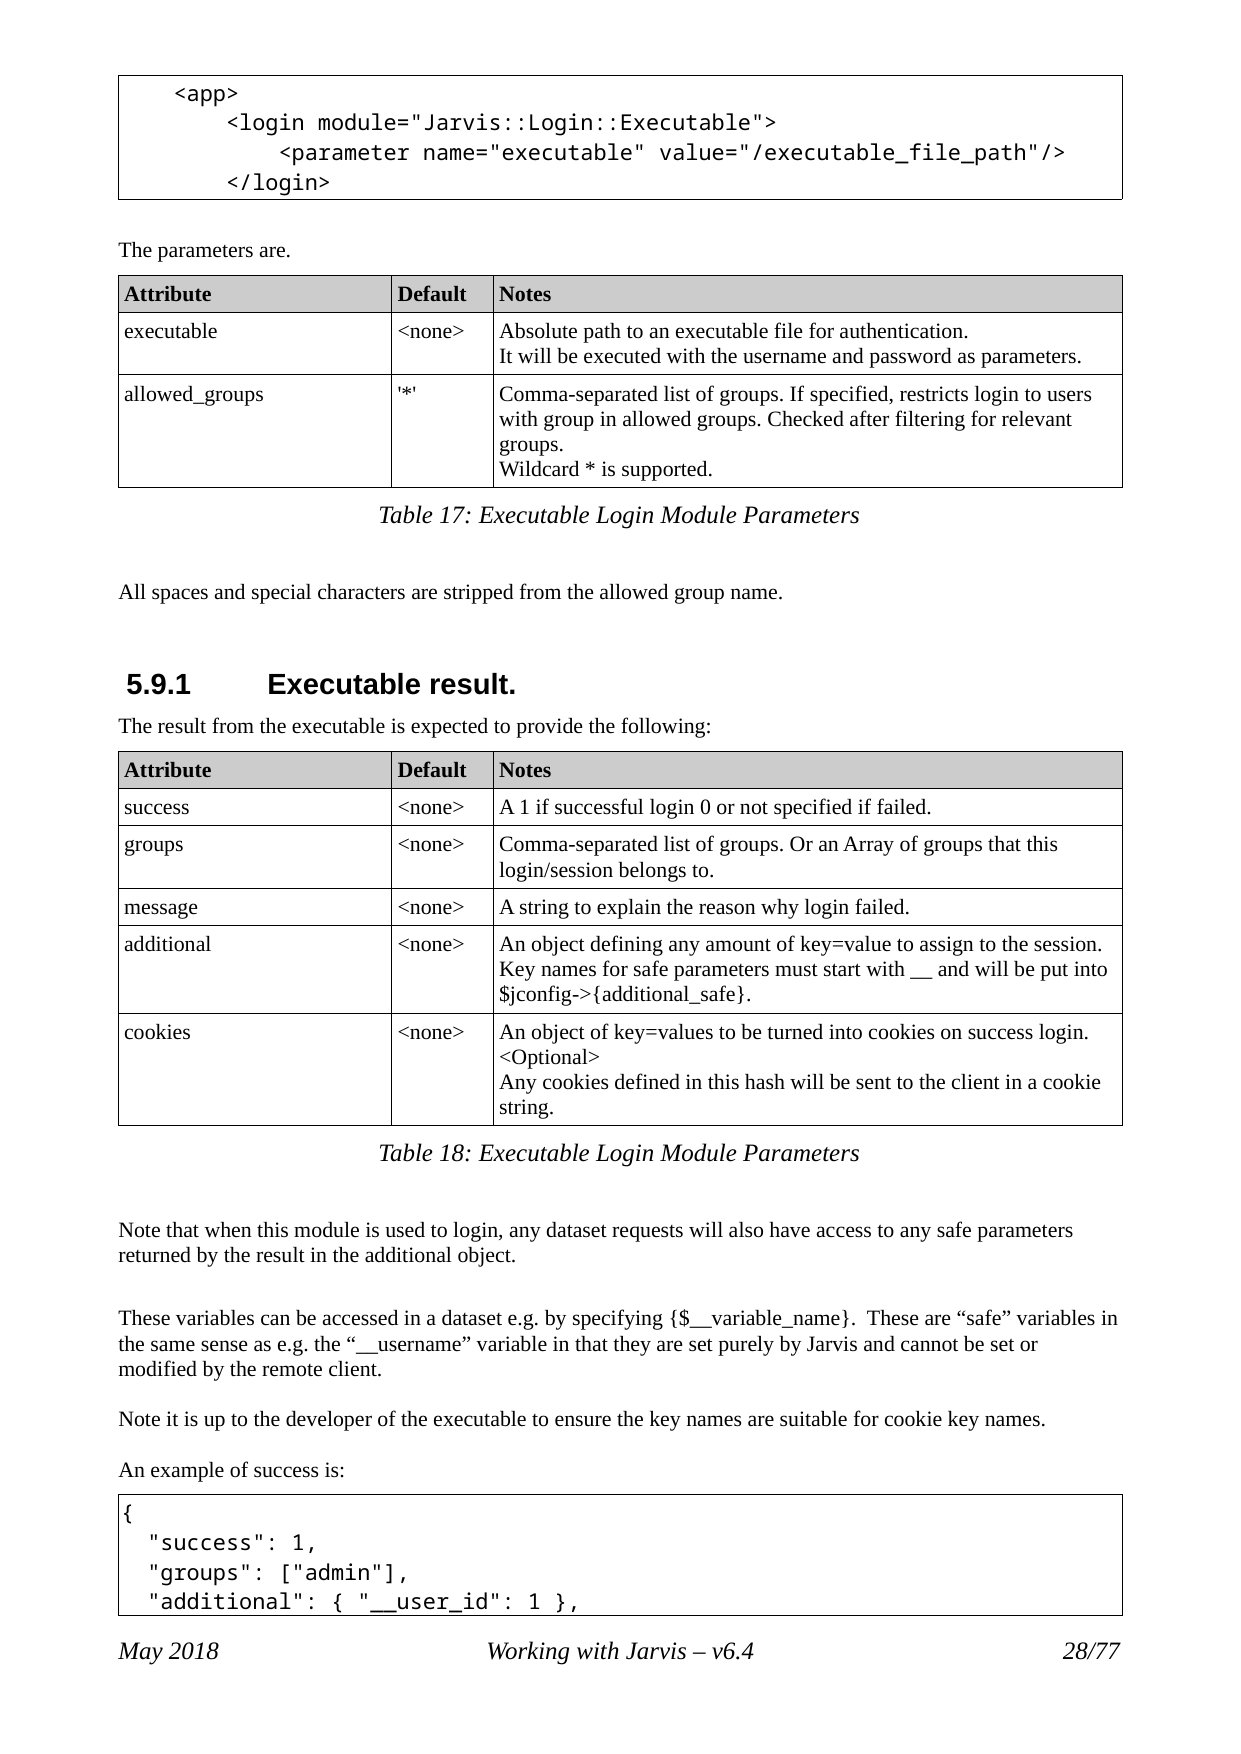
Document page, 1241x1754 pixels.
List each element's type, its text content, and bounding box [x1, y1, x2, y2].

table_cell Absolute path to an executable file for authentication. It will be executed with the username and password as parameters. [494, 313, 1122, 374]
table_cell '*' [392, 375, 493, 487]
text Table 18: Executable Login Module Parameters [118, 1138, 1122, 1167]
table_cell success [119, 789, 391, 825]
table_cell A string to explain the reason why login failed. [494, 889, 1122, 925]
table_cell message [119, 889, 391, 925]
table_cell executable [119, 313, 391, 374]
table_header Default [392, 276, 493, 312]
table_cell allowed_groups [119, 375, 391, 487]
table_header Default [392, 752, 493, 788]
table_cell additional [119, 926, 391, 1012]
subtitle Executable result. [118, 667, 1122, 701]
table_cell Comma-separated list of groups. If specified, restricts login to users with group in allowed groups. Checked after filtering for relevant groups. Wildcard * is supported. [494, 375, 1122, 487]
text <login module="Jarvis::Login::Executable"> [119, 105, 1122, 134]
text Note that when this module is used to login, any dataset requests will also have access to any safe parameters returned by the result in the additional object. [118, 1217, 1122, 1268]
text </login> [119, 164, 1122, 199]
table_cell <none> [392, 789, 493, 825]
text The parameters are. [118, 237, 1122, 262]
table_cell An object defining any amount of key=value to assign to the session. Key names for safe parameters must start with __ and will be put into $jconfig->{additional_safe}. [494, 926, 1122, 1012]
table_cell Comma-separated list of groups. Or an Array of groups that this login/session belongs to. [494, 826, 1122, 888]
text The result from the executable is expected to provide the following: [118, 713, 1122, 738]
text Table 17: Executable Login Module Parameters [118, 500, 1122, 529]
text <parameter name="executable" value="/executable_file_path"/> [119, 134, 1122, 164]
table_header Attribute [119, 752, 391, 788]
text <app> [119, 76, 1122, 105]
table_header Attribute [119, 276, 391, 312]
text These variables can be accessed in a dataset e.g. by specifying {$__variable_name}. These are “safe” variables in the same sense as e.g. the “__username” variable in that they are set purely by Jarvis and cannot be set or modified by the remote client. Note it is up to the developer of the executable to ensure the key names are suitable for cookie key names. An example of success is: [118, 1305, 1122, 1482]
table_cell cookies [119, 1014, 391, 1125]
table_cell <none> [392, 926, 493, 1012]
table_cell <none> [392, 313, 493, 374]
table_cell A 1 if successful login 0 or not specified if failed. [494, 789, 1122, 825]
table_cell An object of key=values to be turned into cookies on success login. <Optional> Any cookies defined in this hash will be sent to the client in a cookie string. [494, 1014, 1122, 1125]
text All spaces and special characters are stripped from the allowed group name. [118, 579, 1122, 629]
table_cell groups [119, 826, 391, 888]
text { [119, 1495, 1122, 1524]
table_cell <none> [392, 1014, 493, 1125]
text "additional": { "__user_id": 1 }, [119, 1584, 1122, 1615]
text "groups": ["admin"], [119, 1554, 1122, 1584]
table_header Notes [494, 276, 1122, 312]
table_cell <none> [392, 826, 493, 888]
text "success": 1, [119, 1524, 1122, 1554]
table_header Notes [494, 752, 1122, 788]
table_cell <none> [392, 889, 493, 925]
